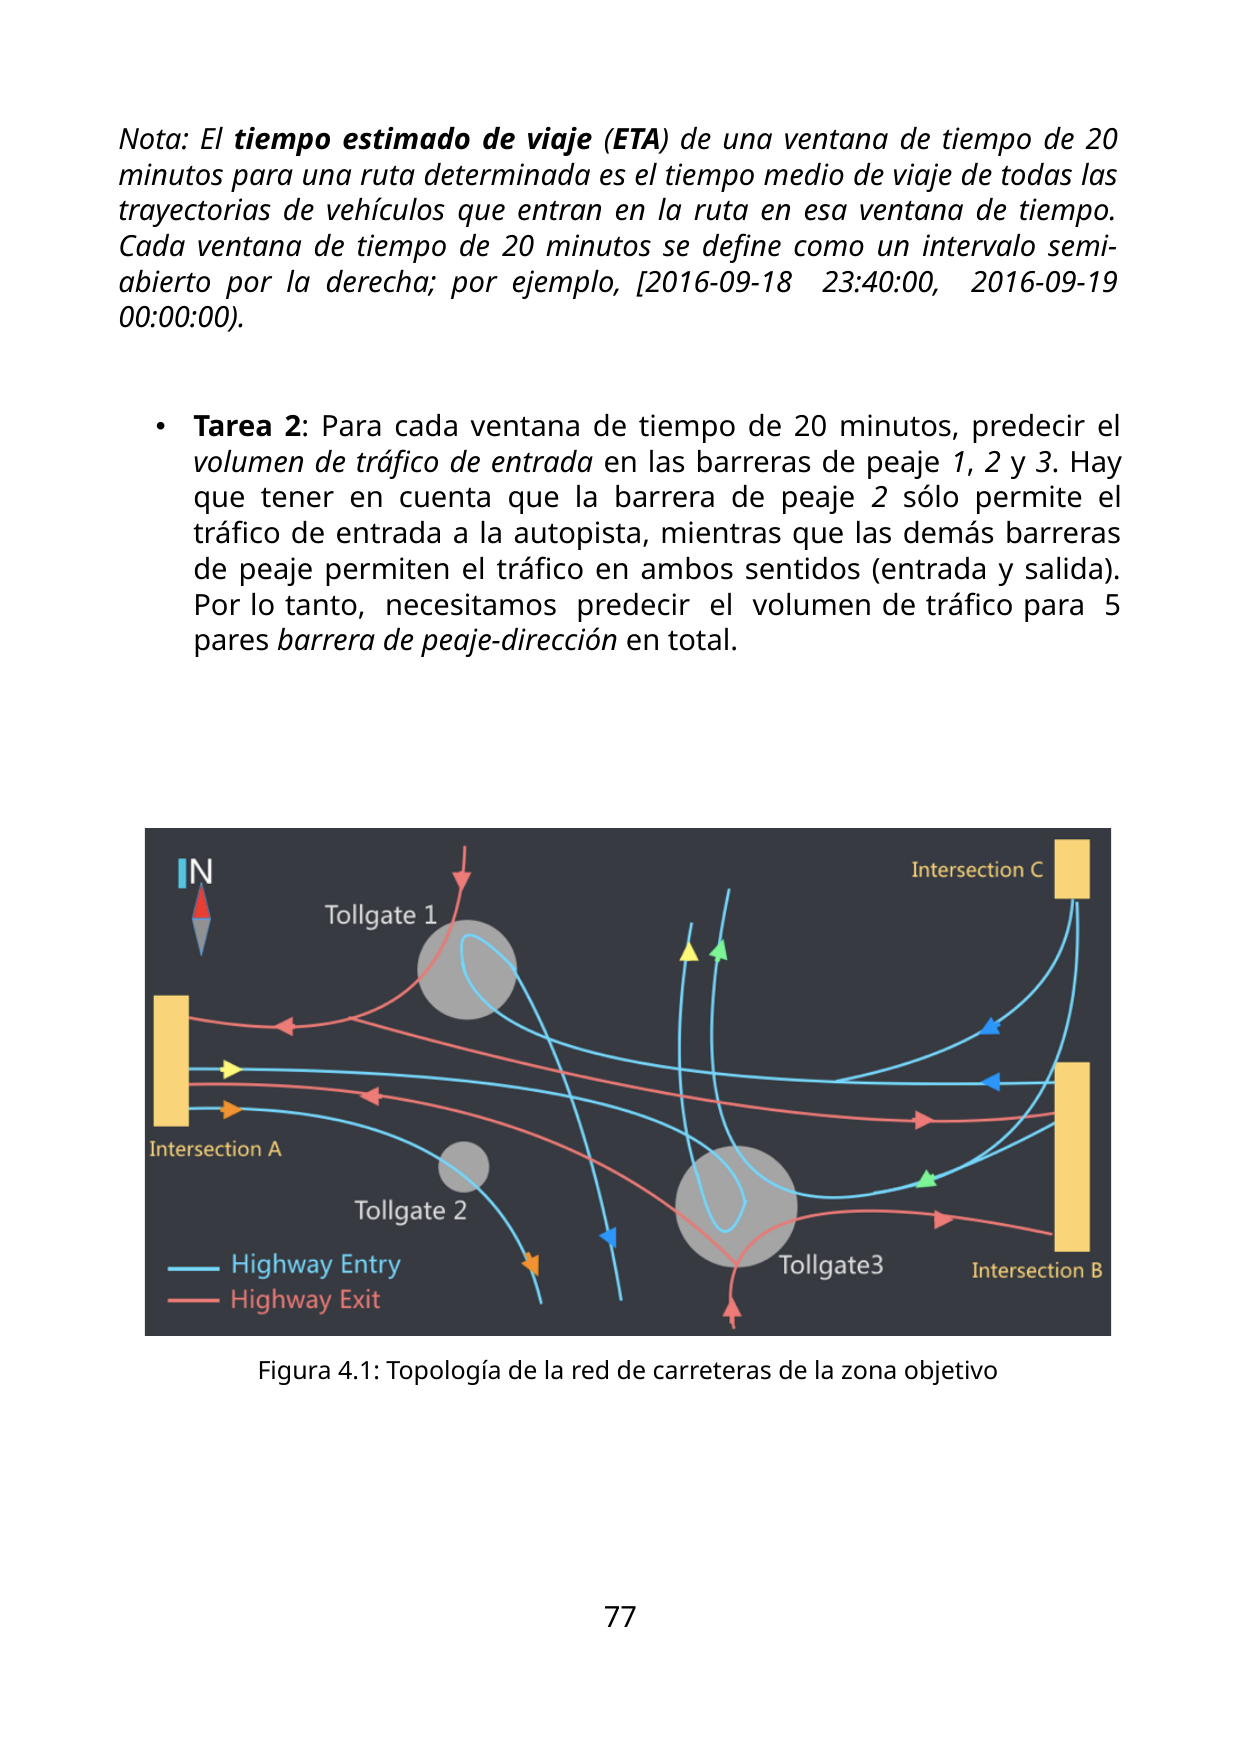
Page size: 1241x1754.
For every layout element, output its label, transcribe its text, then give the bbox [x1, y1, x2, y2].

text Figura 4.1: Topología de la red de carreteras de la zona objetivo [145, 1336, 1111, 1386]
text Nota: El tiempo estimado de viaje (ETA) de una ventana de tiempo de 20 minutos para una ruta determinada es el tiempo medio de viaje de todas las trayectorias de vehículos que entran en la ruta en esa ventana de tiempo. Cada ventana de tiempo de 20 minutos se define como un intervalo semi-abierto por la derecha; por ejemplo, [2016-09-18 23:40:00, 2016-09-19 00:00:00). [118, 118, 1122, 336]
picture [144, 828, 1112, 1336]
list Tarea 2: Para cada ventana de tiempo de 20 minutos, predecir el volumen de tráfico de entrada en las barreras de peaje 1, 2 y 3. Hay que tener en cuenta que la barrera de peaje 2 sólo permite el tráfico de entrada a la autopista, mientras que las demás barreras de peaje permiten el tráfico en ambos sentidos (entrada y salida). Por lo tanto, necesitamos predecir el volumen de tráfico para 5 pares barrera de peaje-dirección en total. [156, 405, 1122, 659]
